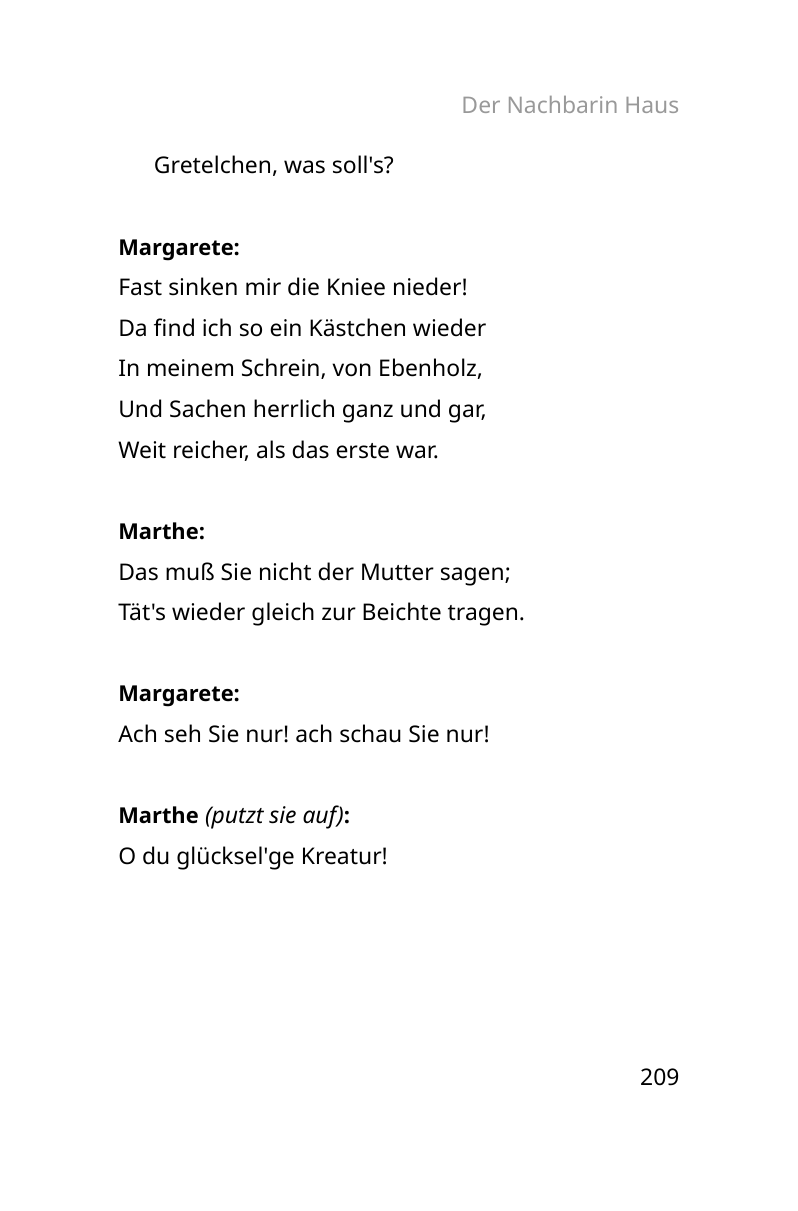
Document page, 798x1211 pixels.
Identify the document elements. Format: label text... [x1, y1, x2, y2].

text Gretelchen, was soll's? [118, 149, 679, 181]
text Margarete: Ach seh Sie nur! ach schau Sie nur! [118, 654, 679, 749]
text Marthe (putzt sie auf): O du glücksel'ge Kreatur! [118, 776, 679, 871]
text Margarete: Fast sinken mir die Kniee nieder! Da find ich so ein Kästchen wieder In meinem Schrein, von Ebenholz, Und Sachen herrlich ganz und gar, Weit reicher, als das erste war. [118, 208, 679, 465]
text Marthe: Das muß Sie nicht der Mutter sagen; Tät's wieder gleich zur Beichte tragen. [118, 492, 679, 627]
